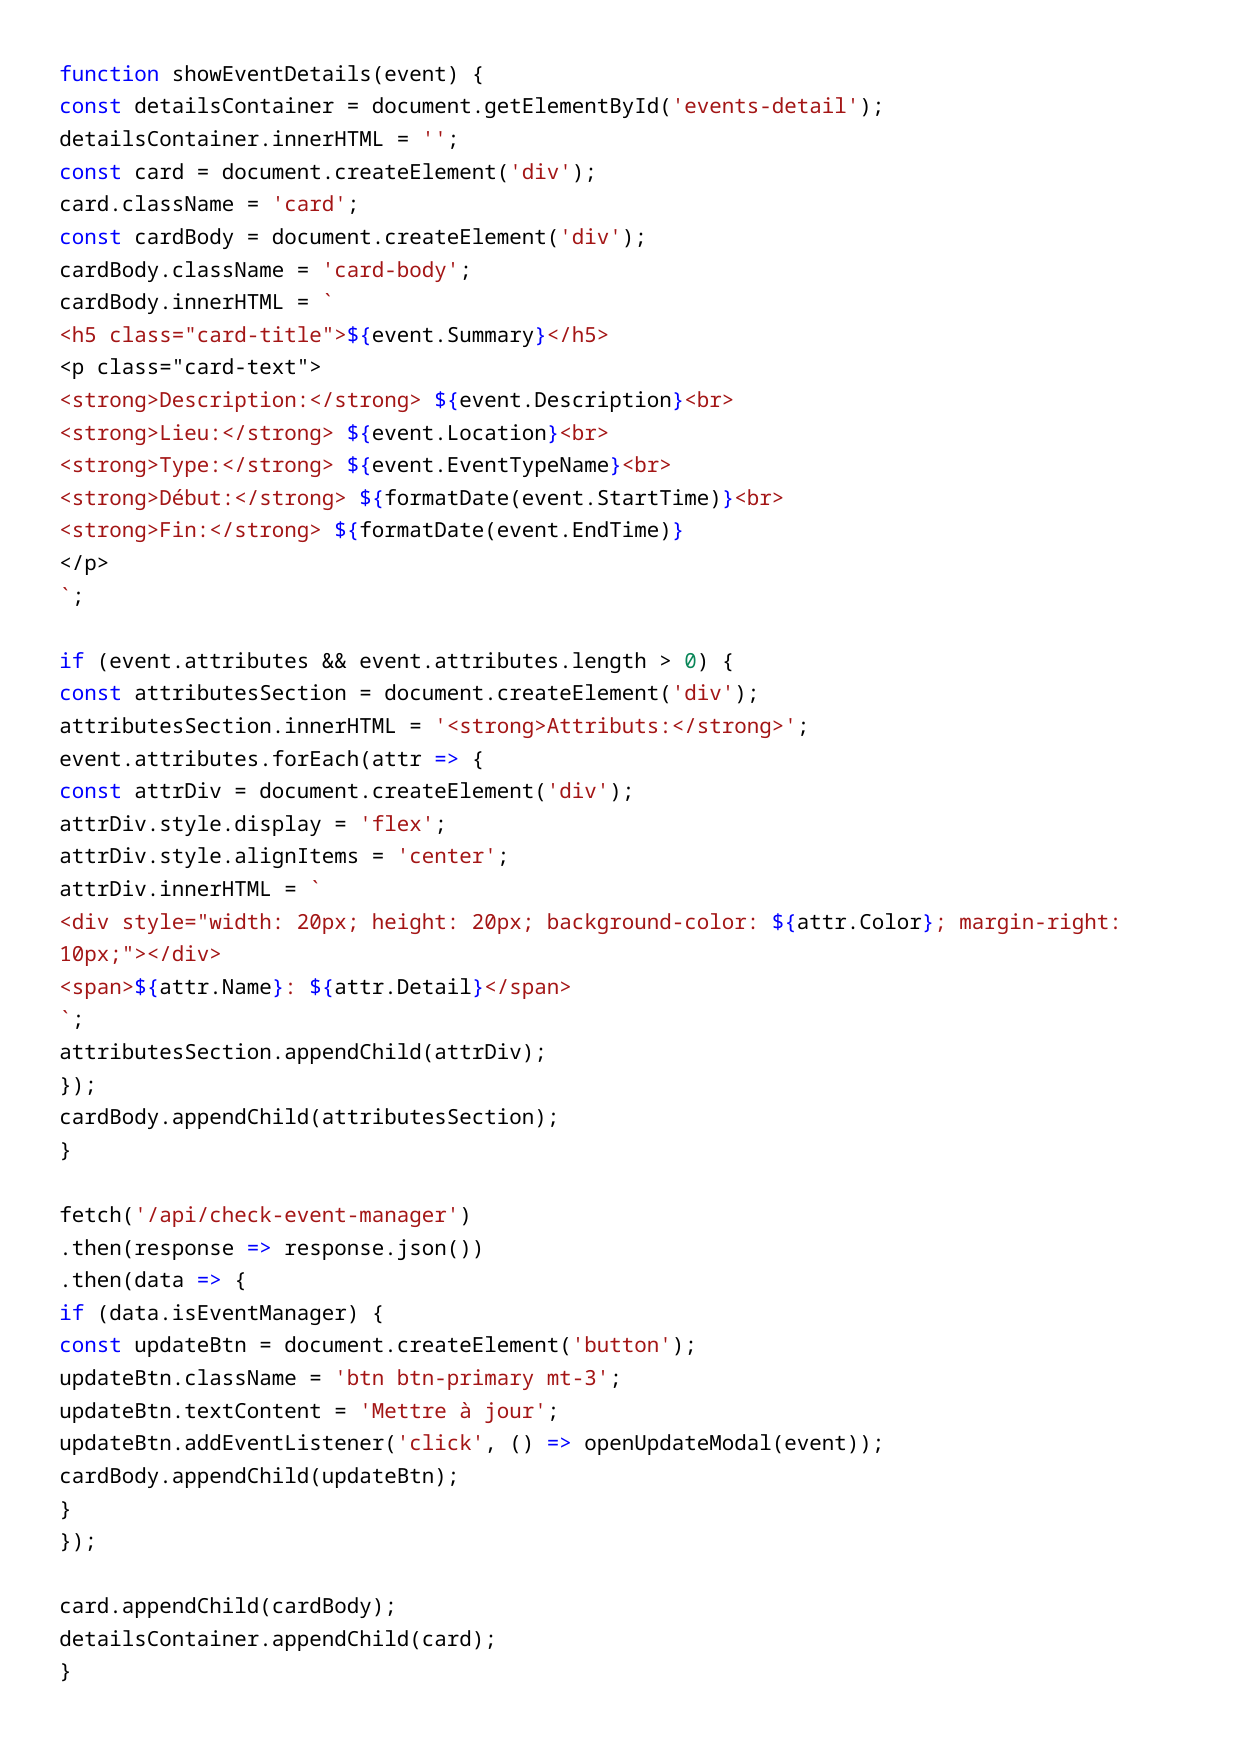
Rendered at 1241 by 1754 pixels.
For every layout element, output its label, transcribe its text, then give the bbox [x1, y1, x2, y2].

text detailsContainer.appendChild(card); [59, 1624, 1181, 1652]
text <span>${attr.Name}: ${attr.Detail}</span> [59, 972, 1181, 1000]
text detailsContainer.innerHTML = ''; [59, 124, 1181, 153]
text attributesSection.innerHTML = '<strong>Attributs:</strong>'; [59, 711, 1181, 739]
text attrDiv.innerHTML = ` [59, 874, 1181, 903]
text attrDiv.style.alignItems = 'center'; [59, 842, 1181, 870]
text const attributesSection = document.createElement('div'); [59, 678, 1181, 707]
text fetch('/api/check-event-manager') [59, 1200, 1181, 1229]
text <strong>Lieu:</strong> ${event.Location}<br> [59, 418, 1181, 446]
text cardBody.appendChild(attributesSection); [59, 1102, 1181, 1131]
text function showEventDetails(event) { [59, 59, 1181, 87]
text if (data.isEventManager) { [59, 1298, 1181, 1326]
text <strong>Description:</strong> ${event.Description}<br> [59, 385, 1181, 413]
text const card = document.createElement('div'); [59, 157, 1181, 185]
text const updateBtn = document.createElement('button'); [59, 1331, 1181, 1359]
text .then(data => { [59, 1265, 1181, 1294]
text `; [59, 1004, 1181, 1033]
text attributesSection.appendChild(attrDiv); [59, 1037, 1181, 1066]
text </p> [59, 548, 1181, 577]
text cardBody.className = 'card-body'; [59, 255, 1181, 283]
text <strong>Fin:</strong> ${formatDate(event.EndTime)} [59, 516, 1181, 544]
text <div style="width: 20px; height: 20px; background-color: ${attr.Color}; margin-right: 10px;"></div> [59, 907, 1181, 968]
text const cardBody = document.createElement('div'); [59, 222, 1181, 251]
text cardBody.innerHTML = ` [59, 287, 1181, 316]
text event.attributes.forEach(attr => { [59, 744, 1181, 772]
text } [59, 1135, 1181, 1163]
text if (event.attributes && event.attributes.length > 0) { [59, 646, 1181, 674]
text .then(response => response.json()) [59, 1233, 1181, 1261]
text cardBody.appendChild(updateBtn); [59, 1461, 1181, 1489]
text const attrDiv = document.createElement('div'); [59, 776, 1181, 805]
text <h5 class="card-title">${event.Summary}</h5> [59, 320, 1181, 348]
text attrDiv.style.display = 'flex'; [59, 809, 1181, 837]
text `; [59, 581, 1181, 609]
text <p class="card-text"> [59, 352, 1181, 381]
text }); [59, 1070, 1181, 1098]
text <strong>Début:</strong> ${formatDate(event.StartTime)}<br> [59, 483, 1181, 511]
text card.className = 'card'; [59, 189, 1181, 218]
text updateBtn.addEventListener('click', () => openUpdateModal(event)); [59, 1428, 1181, 1457]
text }); [59, 1526, 1181, 1555]
text const detailsContainer = document.getElementById('events-detail'); [59, 92, 1181, 120]
text <strong>Type:</strong> ${event.EventTypeName}<br> [59, 450, 1181, 479]
text } [59, 1657, 1181, 1685]
text updateBtn.className = 'btn btn-primary mt-3'; [59, 1363, 1181, 1392]
text updateBtn.textContent = 'Mettre à jour'; [59, 1396, 1181, 1424]
text } [59, 1494, 1181, 1522]
text card.appendChild(cardBody); [59, 1591, 1181, 1620]
